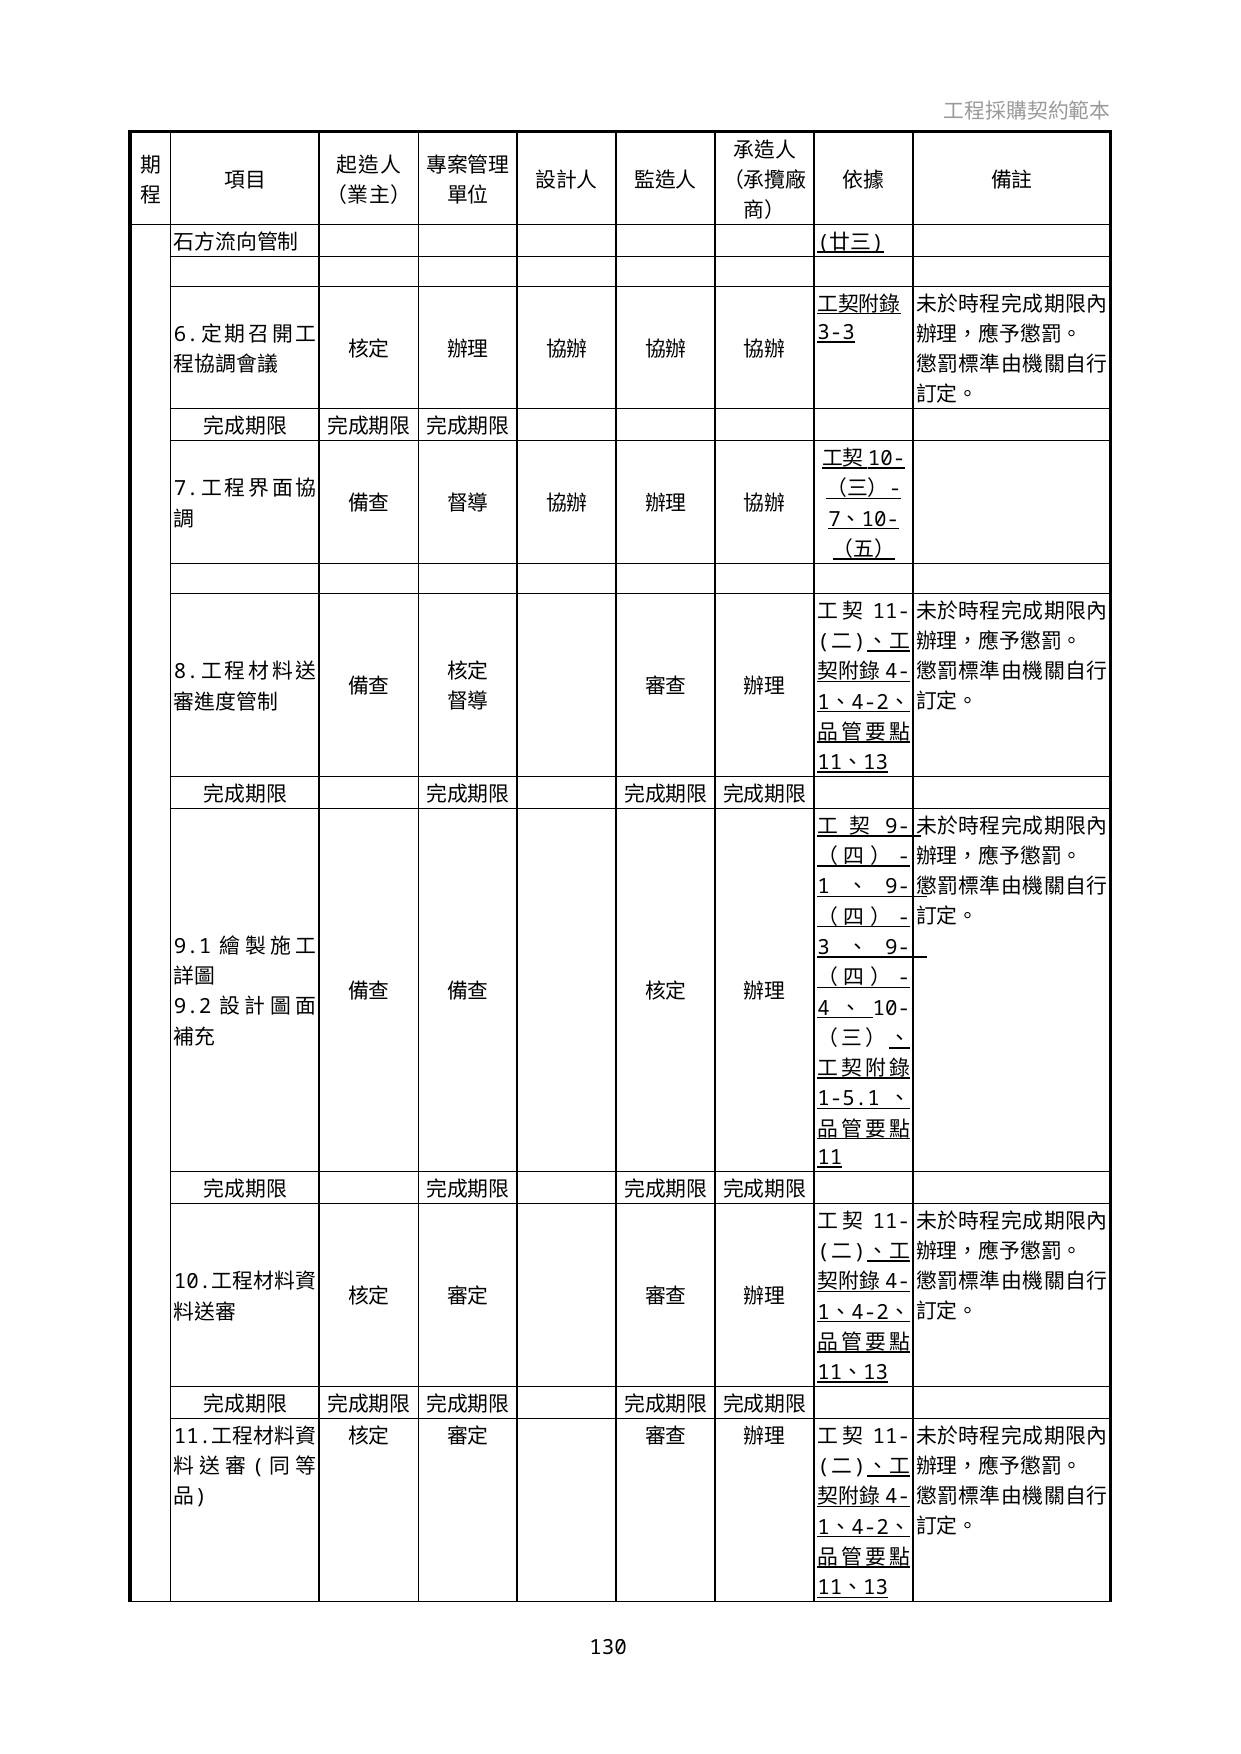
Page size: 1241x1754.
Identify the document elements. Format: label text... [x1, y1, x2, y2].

table_cell 完成期限 [419, 777, 516, 807]
table_cell 審查 [617, 1419, 714, 1601]
table_cell 8.工程材料送審進度管制 [171, 594, 318, 776]
table_cell 協辦 [518, 287, 615, 408]
table_cell [171, 257, 318, 286]
table_cell [320, 1172, 418, 1202]
table_cell 完成期限 [419, 1387, 516, 1417]
table_cell [518, 409, 615, 440]
table_cell [320, 225, 418, 256]
table_cell 完成期限 [320, 1387, 418, 1417]
table_cell 辦理 [617, 441, 714, 562]
table_cell 完成期限 [617, 1172, 714, 1202]
table_cell [716, 225, 813, 256]
table_cell 辦理 [716, 1204, 813, 1386]
table_cell 審定 [419, 1419, 516, 1601]
table_cell 完成期限 [617, 777, 714, 807]
table_cell 協辦 [617, 287, 714, 408]
table_header 承造人（承攬廠商） [716, 133, 813, 224]
table_cell 工契11-(二)、工契附錄4-1、4-2、品管要點11、13 [815, 594, 912, 776]
table_cell 辦理 [716, 594, 813, 776]
table_cell 協辦 [518, 441, 615, 562]
table_cell [617, 225, 714, 256]
table_cell [518, 1172, 615, 1202]
table_cell 10.工程材料資料送審 [171, 1204, 318, 1386]
table_cell (廿三) [815, 225, 912, 256]
table_cell 9.1繪製施工詳圖 9.2設計圖面補充 [171, 809, 318, 1171]
table_cell 備查 [320, 809, 418, 1171]
table_cell [320, 777, 418, 807]
table_header 項目 [171, 133, 318, 224]
table_cell [518, 809, 615, 1171]
table_cell 石方流向管制 [171, 225, 318, 256]
table_cell [716, 564, 813, 592]
table_cell 工契9-（四）-1、9-（四）-3、9-（四）-4、10-（三）、工契附錄1-5.1、品管要點11 [815, 809, 912, 1171]
table_cell [716, 257, 813, 286]
table_cell 未於時程完成期限內辦理，應予懲罰。 懲罰標準由機關自行訂定。 [914, 1204, 1109, 1386]
table_cell [617, 257, 714, 286]
table_cell [419, 225, 516, 256]
table_cell [815, 564, 912, 592]
table_cell 核定 [320, 1204, 418, 1386]
table_cell 核定 [320, 287, 418, 408]
table_cell 完成期限 [171, 777, 318, 807]
table_cell 完成期限 [171, 1172, 318, 1202]
table_cell 備查 [320, 594, 418, 776]
table_cell 核定 [617, 809, 714, 1171]
table_header 備註 [914, 133, 1109, 224]
table_cell 完成期限 [171, 1387, 318, 1417]
table_cell [171, 564, 318, 592]
table_header 期程 [132, 133, 170, 224]
table_cell [914, 257, 1109, 286]
table_header 起造人（業主） [320, 133, 418, 224]
table_cell [815, 257, 912, 286]
table_header 專案管理單位 [419, 133, 516, 224]
table_cell 審查 [617, 1204, 714, 1386]
table_cell 辦理 [716, 809, 813, 1171]
table_cell 未於時程完成期限內辦理，應予懲罰。 懲罰標準由機關自行訂定。 [914, 287, 1109, 408]
table_cell [518, 777, 615, 807]
table_cell [419, 564, 516, 592]
table_cell 督導 [419, 441, 516, 562]
table_cell [518, 564, 615, 592]
table_cell [320, 257, 418, 286]
table_cell 未於時程完成期限內辦理，應予懲罰。 懲罰標準由機關自行訂定。 [914, 594, 1109, 776]
table_cell 完成期限 [419, 409, 516, 440]
table_cell [815, 1172, 912, 1202]
table_cell [914, 777, 1109, 807]
table_cell 辦理 [716, 1419, 813, 1601]
table_cell 核定 [320, 1419, 418, 1601]
table_cell [132, 225, 170, 1601]
table_cell 完成期限 [716, 1387, 813, 1417]
table_cell [914, 564, 1109, 592]
table_cell 完成期限 [419, 1172, 516, 1202]
table_cell 完成期限 [716, 777, 813, 807]
table_cell 辦理 [419, 287, 516, 408]
table_header 監造人 [617, 133, 714, 224]
table_cell 備查 [320, 441, 418, 562]
table_cell [617, 564, 714, 592]
table_cell [914, 1172, 1109, 1202]
table_cell 未於時程完成期限內辦理，應予懲罰。 懲罰標準由機關自行訂定。 [914, 1419, 1109, 1601]
table_cell [815, 409, 912, 440]
table_cell [518, 257, 615, 286]
table_cell [518, 594, 615, 776]
table_cell 工契11-(二)、工契附錄4-1、4-2、品管要點11、13 [815, 1419, 912, 1601]
table_cell 工契10-（三）-7、10-（五） [815, 441, 912, 562]
table_cell [617, 409, 714, 440]
table_cell [518, 1419, 615, 1601]
table_cell [419, 257, 516, 286]
table_cell 核定 督導 [419, 594, 516, 776]
table_cell 7.工程界面協調 [171, 441, 318, 562]
table_header 設計人 [518, 133, 615, 224]
table_cell 工契11-(二)、工契附錄4-1、4-2、品管要點11、13 [815, 1204, 912, 1386]
table_cell [914, 441, 1109, 562]
table_cell [320, 564, 418, 592]
table_cell 完成期限 [171, 409, 318, 440]
table_cell [815, 1387, 912, 1417]
table_cell 工契附錄3-3 [815, 287, 912, 408]
table_cell 備查 [419, 809, 516, 1171]
table_header 依據 [815, 133, 912, 224]
table_cell [914, 225, 1109, 256]
table_cell 協辦 [716, 287, 813, 408]
table_cell [914, 1387, 1109, 1417]
table_cell [518, 225, 615, 256]
table_cell [518, 1387, 615, 1417]
table_cell 完成期限 [716, 1172, 813, 1202]
table_cell [716, 409, 813, 440]
table_cell 未於時程完成期限內辦理，應予懲罰。 懲罰標準由機關自行訂定。 [914, 809, 1109, 1171]
table_cell 6.定期召開工程協調會議 [171, 287, 318, 408]
table_cell 完成期限 [617, 1387, 714, 1417]
table_cell 審定 [419, 1204, 516, 1386]
table_cell 完成期限 [320, 409, 418, 440]
table_cell 協辦 [716, 441, 813, 562]
table_cell [914, 409, 1109, 440]
table_cell 審查 [617, 594, 714, 776]
table_cell 11.工程材料資料送審(同等品) [171, 1419, 318, 1601]
table_cell [518, 1204, 615, 1386]
table_cell [815, 777, 912, 807]
